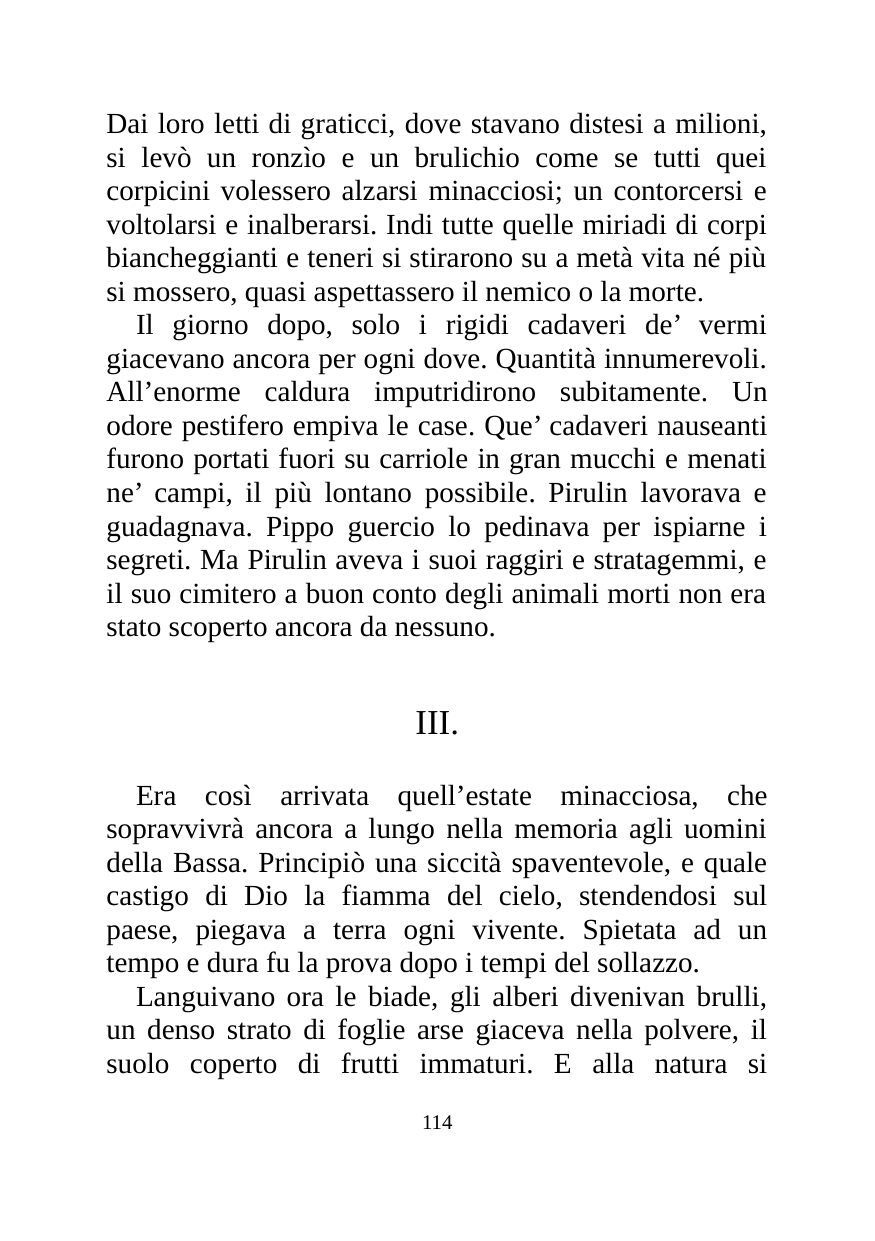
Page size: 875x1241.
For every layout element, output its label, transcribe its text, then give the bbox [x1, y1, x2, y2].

text Languivano ora le biade, gli alberi divenivan brulli, un denso strato di foglie arse giaceva nella polvere, il suolo coperto di frutti immaturi. E alla natura si [106, 979, 768, 1079]
text Dai loro letti di graticci, dove stavano distesi a milioni, si levò un ronzìo e un brulichio come se tutti quei corpicini volessero alzarsi minacciosi; un contorcersi e voltolarsi e inalberarsi. Indi tutte quelle miriadi di corpi biancheggianti e teneri si stirarono su a metà vita né più si mossero, quasi aspettassero il nemico o la morte. [106, 106, 768, 307]
text Era così arrivata quell’estate minacciosa, che sopravvivrà ancora a lungo nella memoria agli uomini della Bassa. Principiò una siccità spaventevole, e quale castigo di Dio la fiamma del cielo, stendendosi sul paese, piegava a terra ogni vivente. Spietata ad un tempo e dura fu la prova dopo i tempi del sollazzo. [106, 778, 768, 979]
text Il giorno dopo, solo i rigidi cadaveri de’ vermi giacevano ancora per ogni dove. Quantità innumerevoli. All’enorme caldura imputridirono subitamente. Un odore pestifero empiva le case. Que’ cadaveri nauseanti furono portati fuori su carriole in gran mucchi e menati ne’ campi, il più lontano possibile. Pirulin lavorava e guadagnava. Pippo guercio lo pedinava per ispiarne i segreti. Ma Pirulin aveva i suoi raggiri e stratagemmi, e il suo cimitero a buon conto degli animali morti non era stato scoperto ancora da nessuno. [106, 307, 768, 643]
subtitle III. [106, 702, 768, 742]
